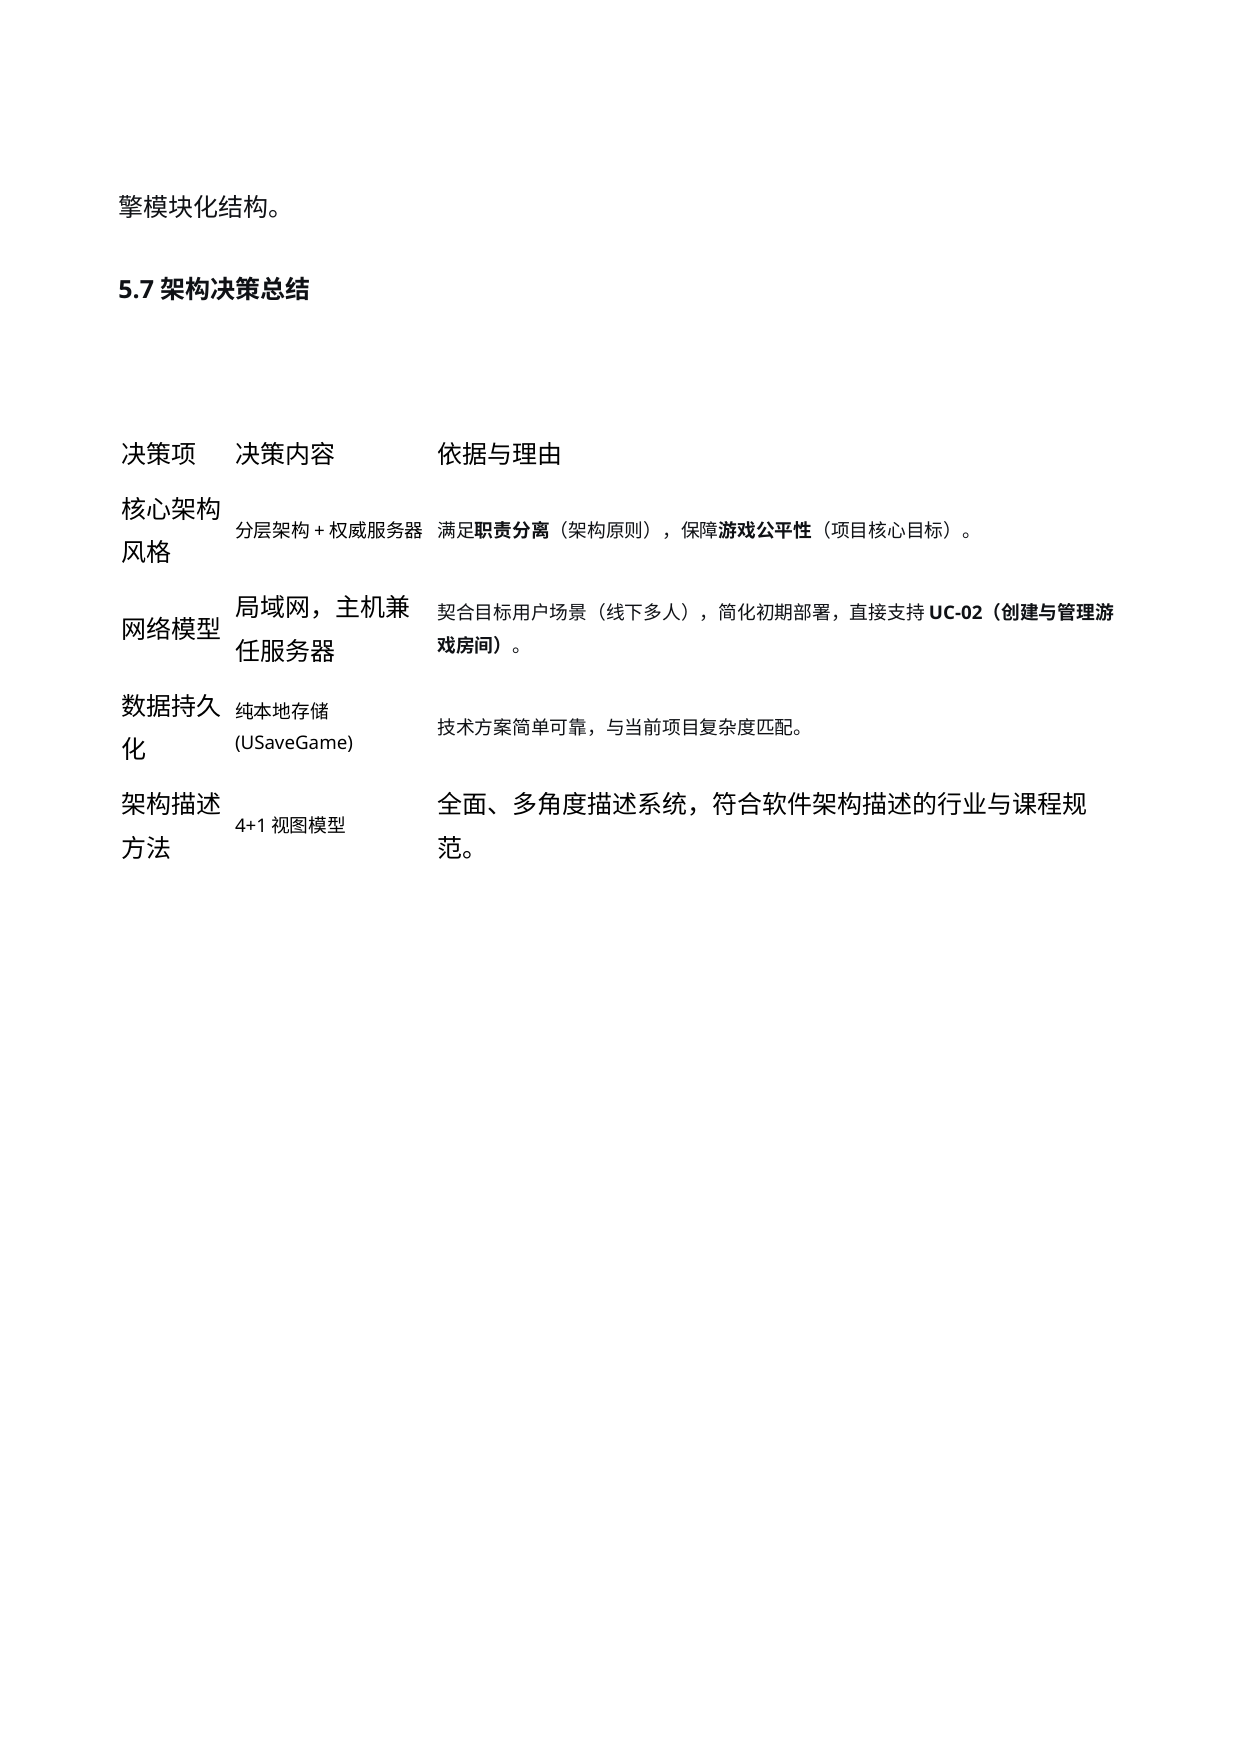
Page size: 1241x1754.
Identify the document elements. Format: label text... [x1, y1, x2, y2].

table_cell 局域网，主机兼任服务器 [232, 579, 434, 677]
table_header 依据与理由 [434, 425, 1122, 480]
table_cell 技术方案简单可靠，与当前项目复杂度匹配。 [434, 677, 1122, 775]
table_cell 4+1视图模型 [232, 775, 434, 874]
table_cell 纯本地存储 (USaveGame) [232, 677, 434, 775]
table_cell 满足职责分离（架构原则），保障游戏公平性（项目核心目标）。 [434, 480, 1122, 578]
table_cell 全面、多角度描述系统，符合软件架构描述的行业与课程规范。 [434, 775, 1122, 874]
table_cell 契合目标用户场景（线下多人），简化初期部署，直接支持 UC-02（创建与管理游戏房间）。 [434, 579, 1122, 677]
subtitle 5.7 架构决策总结 [118, 262, 1122, 306]
table_cell 架构描述方法 [118, 775, 232, 874]
table_cell 网络模型 [118, 579, 232, 677]
table_cell 数据持久化 [118, 677, 232, 775]
list 擎模块化结构。 [118, 188, 1122, 224]
table_cell 分层架构 + 权威服务器 [232, 480, 434, 578]
table_header 决策项 [118, 425, 232, 480]
table_cell 核心架构风格 [118, 480, 232, 578]
table_header 决策内容 [232, 425, 434, 480]
